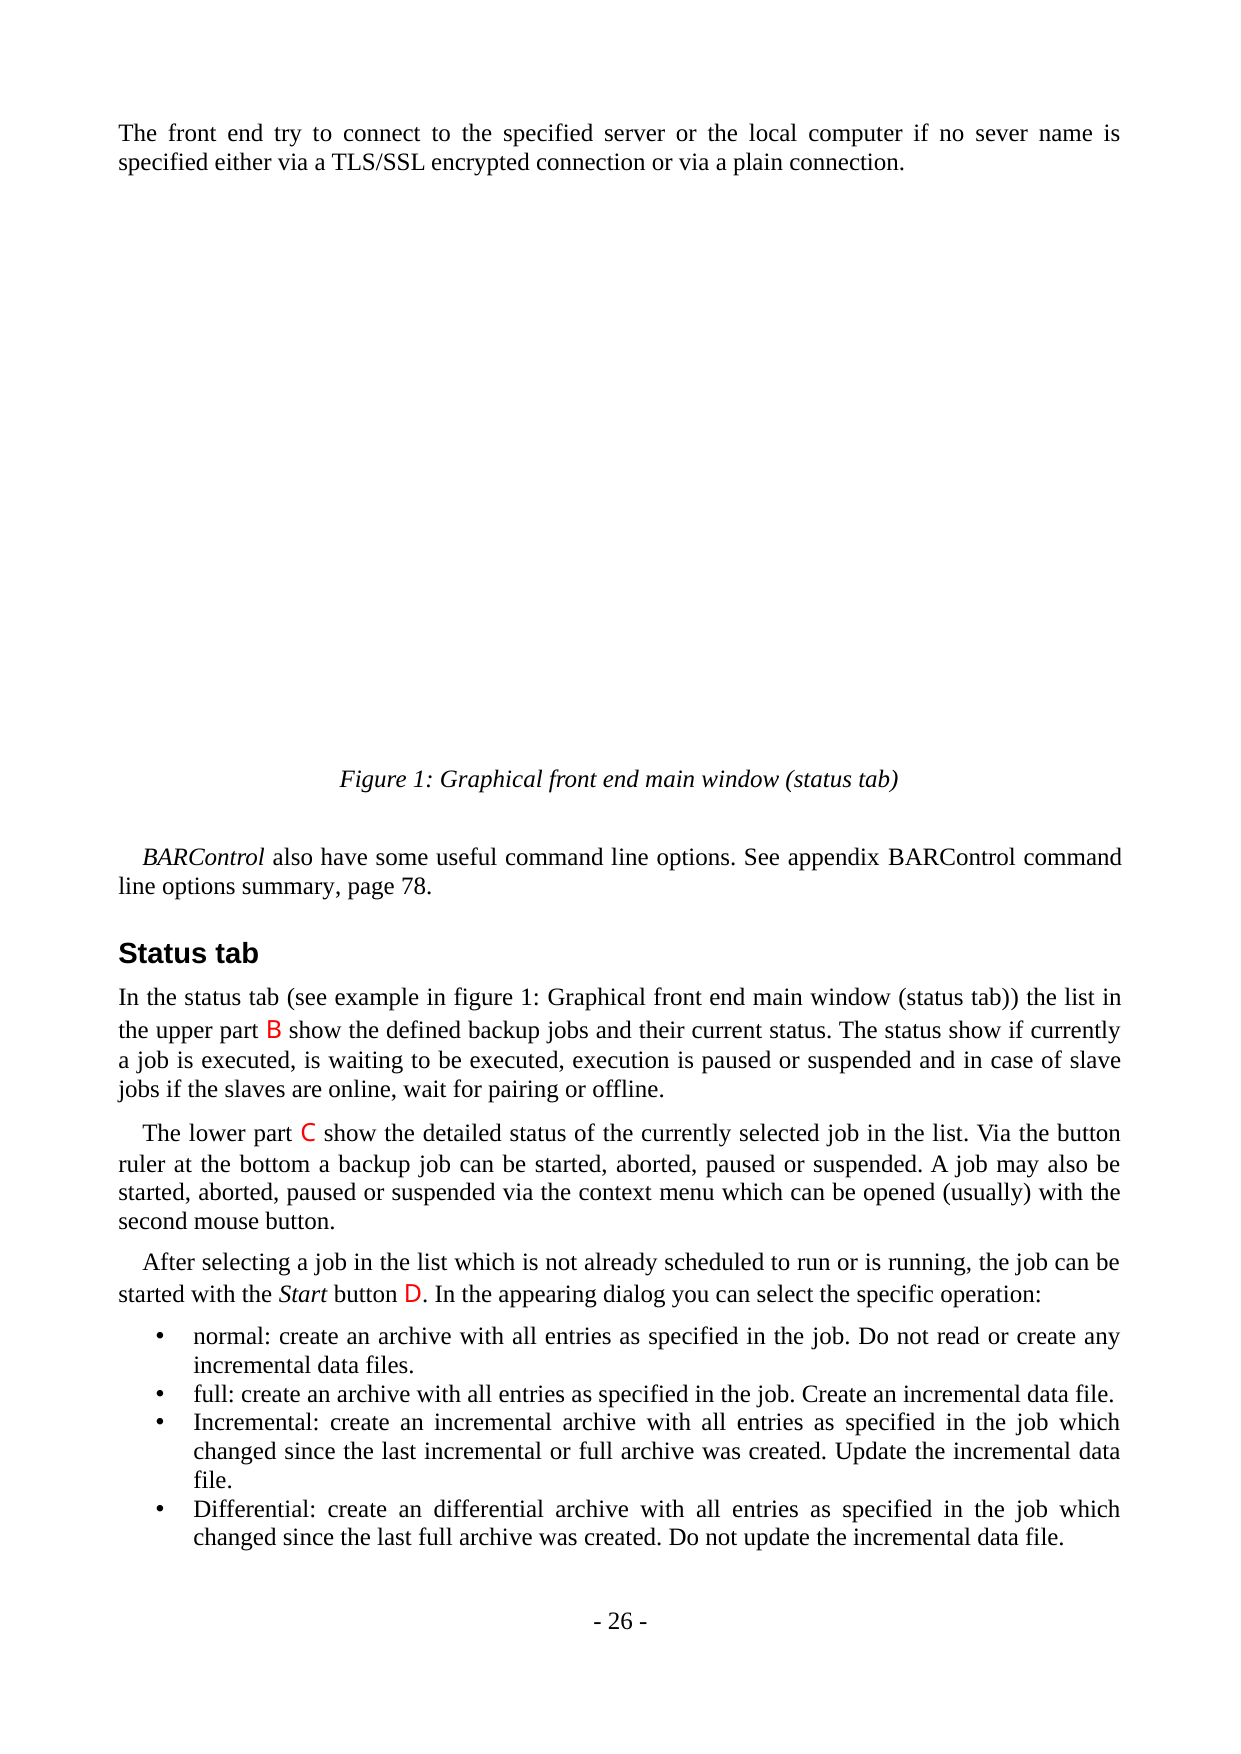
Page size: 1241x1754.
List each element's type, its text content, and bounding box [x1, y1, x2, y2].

text In the status tab (see example in figure 1: Graphical front end main window (status tab)) the list in the upper part B show the defined backup jobs and their current status. The status show if currently a job is executed, is waiting to be executed, execution is paused or suspended and in case of slave jobs if the slaves are online, wait for pairing or offline. [118, 982, 1122, 1103]
text The front end try to connect to the specified server or the local computer if no sever name is specified either via a TLS/SSL encrypted connection or via a plain connection. [118, 118, 1122, 176]
text The lower part C show the detailed status of the currently selected job in the list. Via the button ruler at the bottom a backup job can be started, aborted, paused or suspended. A job may also be started, aborted, paused or suspended via the context menu which can be opened (usually) with the second mouse button. [118, 1114, 1122, 1235]
text Figure 1: Graphical front end main window (status tab) [289, 223, 951, 793]
text BARControl also have some useful command line options. See appendix BARControl command line options summary, page 78. [118, 187, 1122, 900]
list Incremental: create an incremental archive with all entries as specified in the job which changed since the last incremental or full archive was created. Update the incremental data file. [156, 1407, 1122, 1494]
subtitle Status tab [118, 936, 1122, 970]
text After selecting a job in the list which is not already scheduled to run or is running, the job can be started with the Start button D. In the appearing dialog you can select the specific operation: [118, 1247, 1122, 1309]
list full: create an archive with all entries as specified in the job. Create an incremental data file. [156, 1379, 1122, 1407]
list Differential: create an differential archive with all entries as specified in the job which changed since the last full archive was created. Do not update the incremental data file. [156, 1494, 1122, 1551]
list normal: create an archive with all entries as specified in the job. Do not read or create any incremental data files. [156, 1321, 1122, 1379]
